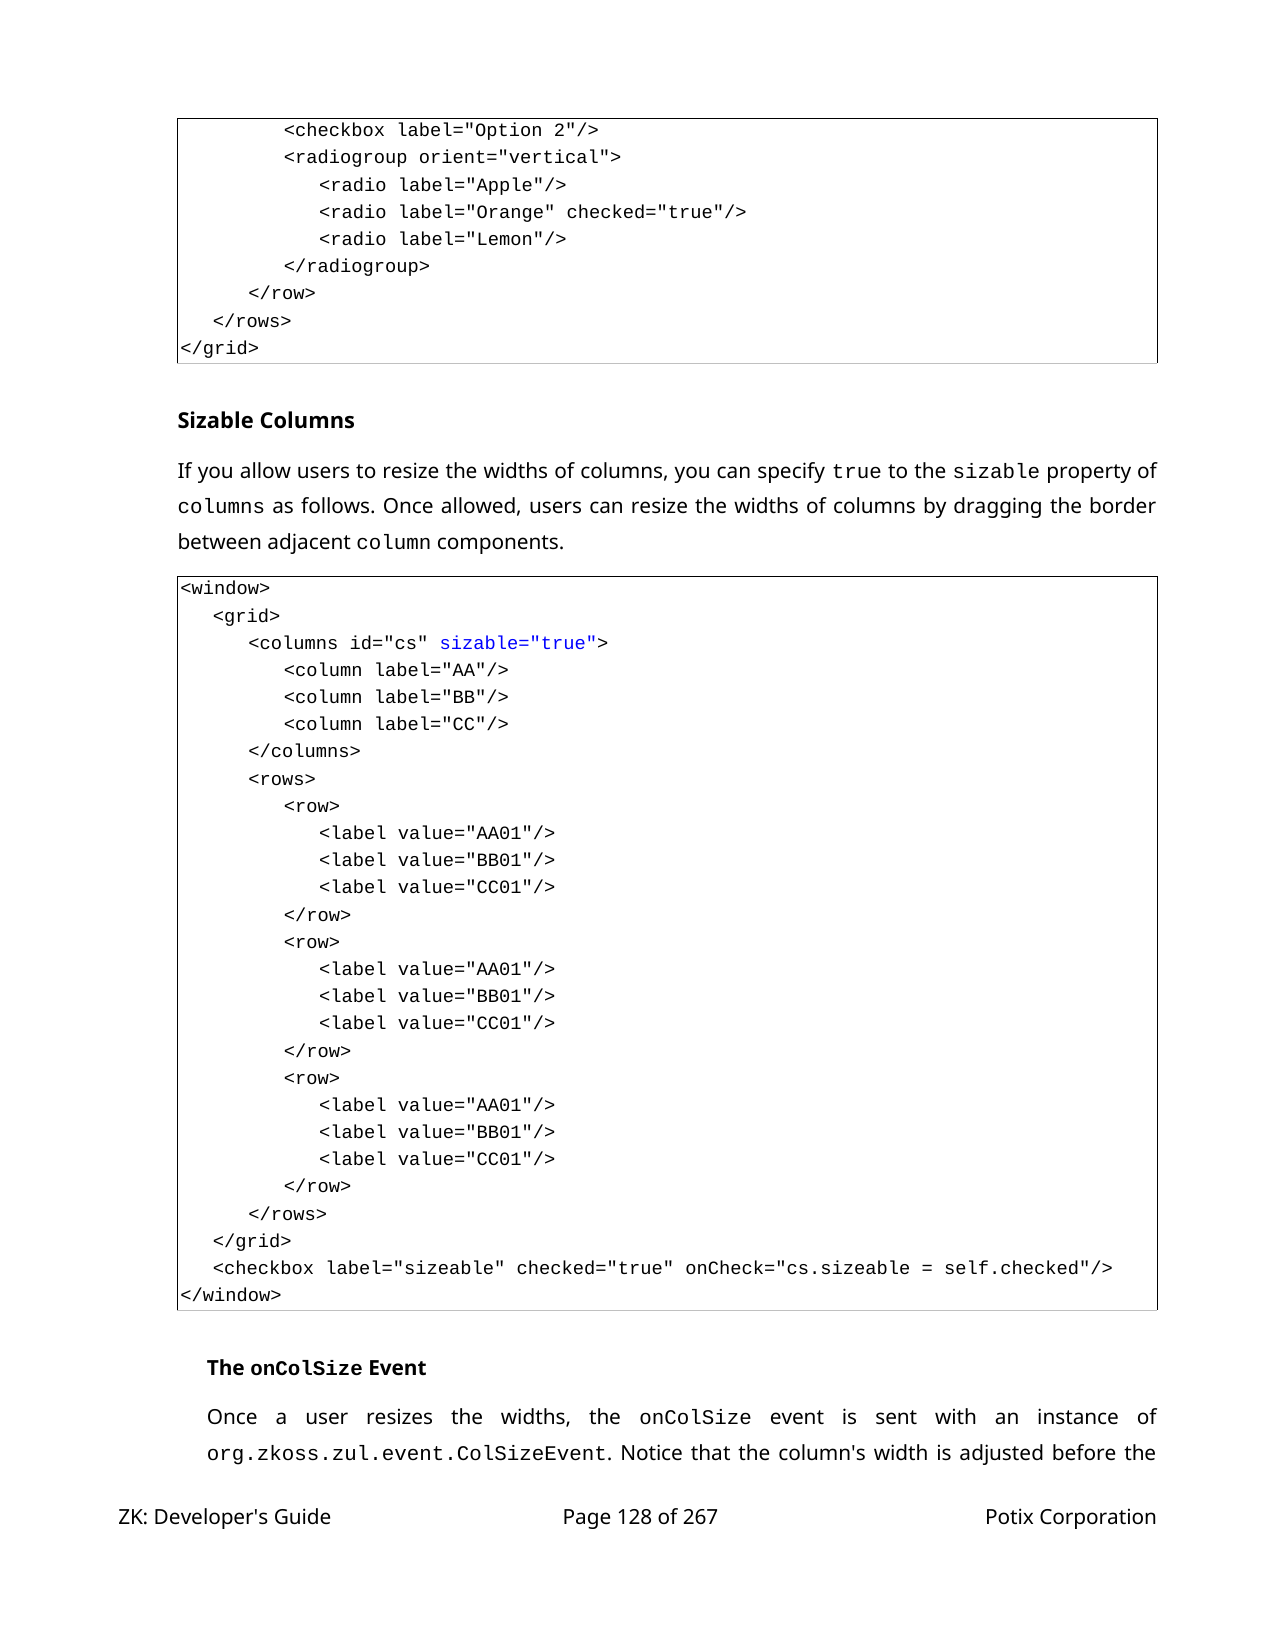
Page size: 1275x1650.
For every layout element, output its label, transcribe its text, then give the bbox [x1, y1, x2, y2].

text <label value="BB01"/> [178, 1120, 1157, 1144]
text <grid> [178, 603, 1157, 628]
text <columns id="cs" sizable="true"> [178, 631, 1157, 655]
text <column label="CC"/> [178, 712, 1157, 736]
text </grid> [178, 1229, 1157, 1253]
text </row> [178, 902, 1157, 927]
text </row> [178, 1038, 1157, 1063]
text <rows> [178, 767, 1157, 791]
text <row> [178, 794, 1157, 818]
text <label value="CC01"/> [178, 1011, 1157, 1036]
text Once a user resizes the widths, the onColSize event is sent with an instance of org.zkoss.zul.event.ColSizeEvent. Notice that the column's width is adjusted before the [207, 1402, 1157, 1466]
text </window> [178, 1283, 1157, 1310]
text <column label="BB"/> [178, 685, 1157, 709]
text <column label="AA"/> [178, 658, 1157, 682]
text </row> [178, 1174, 1157, 1199]
text <radio label="Lemon"/> [178, 227, 1157, 251]
text <label value="BB01"/> [178, 848, 1157, 872]
subtitle Sizable Columns [177, 405, 1157, 435]
text </columns> [178, 739, 1157, 764]
text <row> [178, 930, 1157, 954]
text <label value="CC01"/> [178, 1147, 1157, 1171]
text </rows> [178, 1202, 1157, 1226]
text <radio label="Apple"/> [178, 172, 1157, 197]
text <label value="AA01"/> [178, 821, 1157, 845]
text </row> [178, 281, 1157, 306]
text <label value="BB01"/> [178, 984, 1157, 1008]
text <radiogroup orient="vertical"> [178, 145, 1157, 169]
text <row> [178, 1066, 1157, 1090]
text <label value="AA01"/> [178, 957, 1157, 981]
text If you allow users to resize the widths of columns, you can specify true to the sizable property of columns as follows. Once allowed, users can resize the widths of columns by dragging the border between adjacent column components. [177, 456, 1157, 556]
text <label value="CC01"/> [178, 875, 1157, 899]
text </rows> [178, 308, 1157, 333]
subtitle The onColSize Event [207, 1353, 1157, 1381]
text <radio label="Orange" checked="true"/> [178, 200, 1157, 224]
text </radiogroup> [178, 254, 1157, 278]
text <checkbox label="Option 2"/> [178, 119, 1157, 142]
text </grid> [178, 336, 1157, 363]
text <label value="AA01"/> [178, 1093, 1157, 1117]
text <checkbox label="sizeable" checked="true" onCheck="cs.sizeable = self.checked"/> [178, 1256, 1157, 1280]
text <window> [178, 577, 1157, 601]
